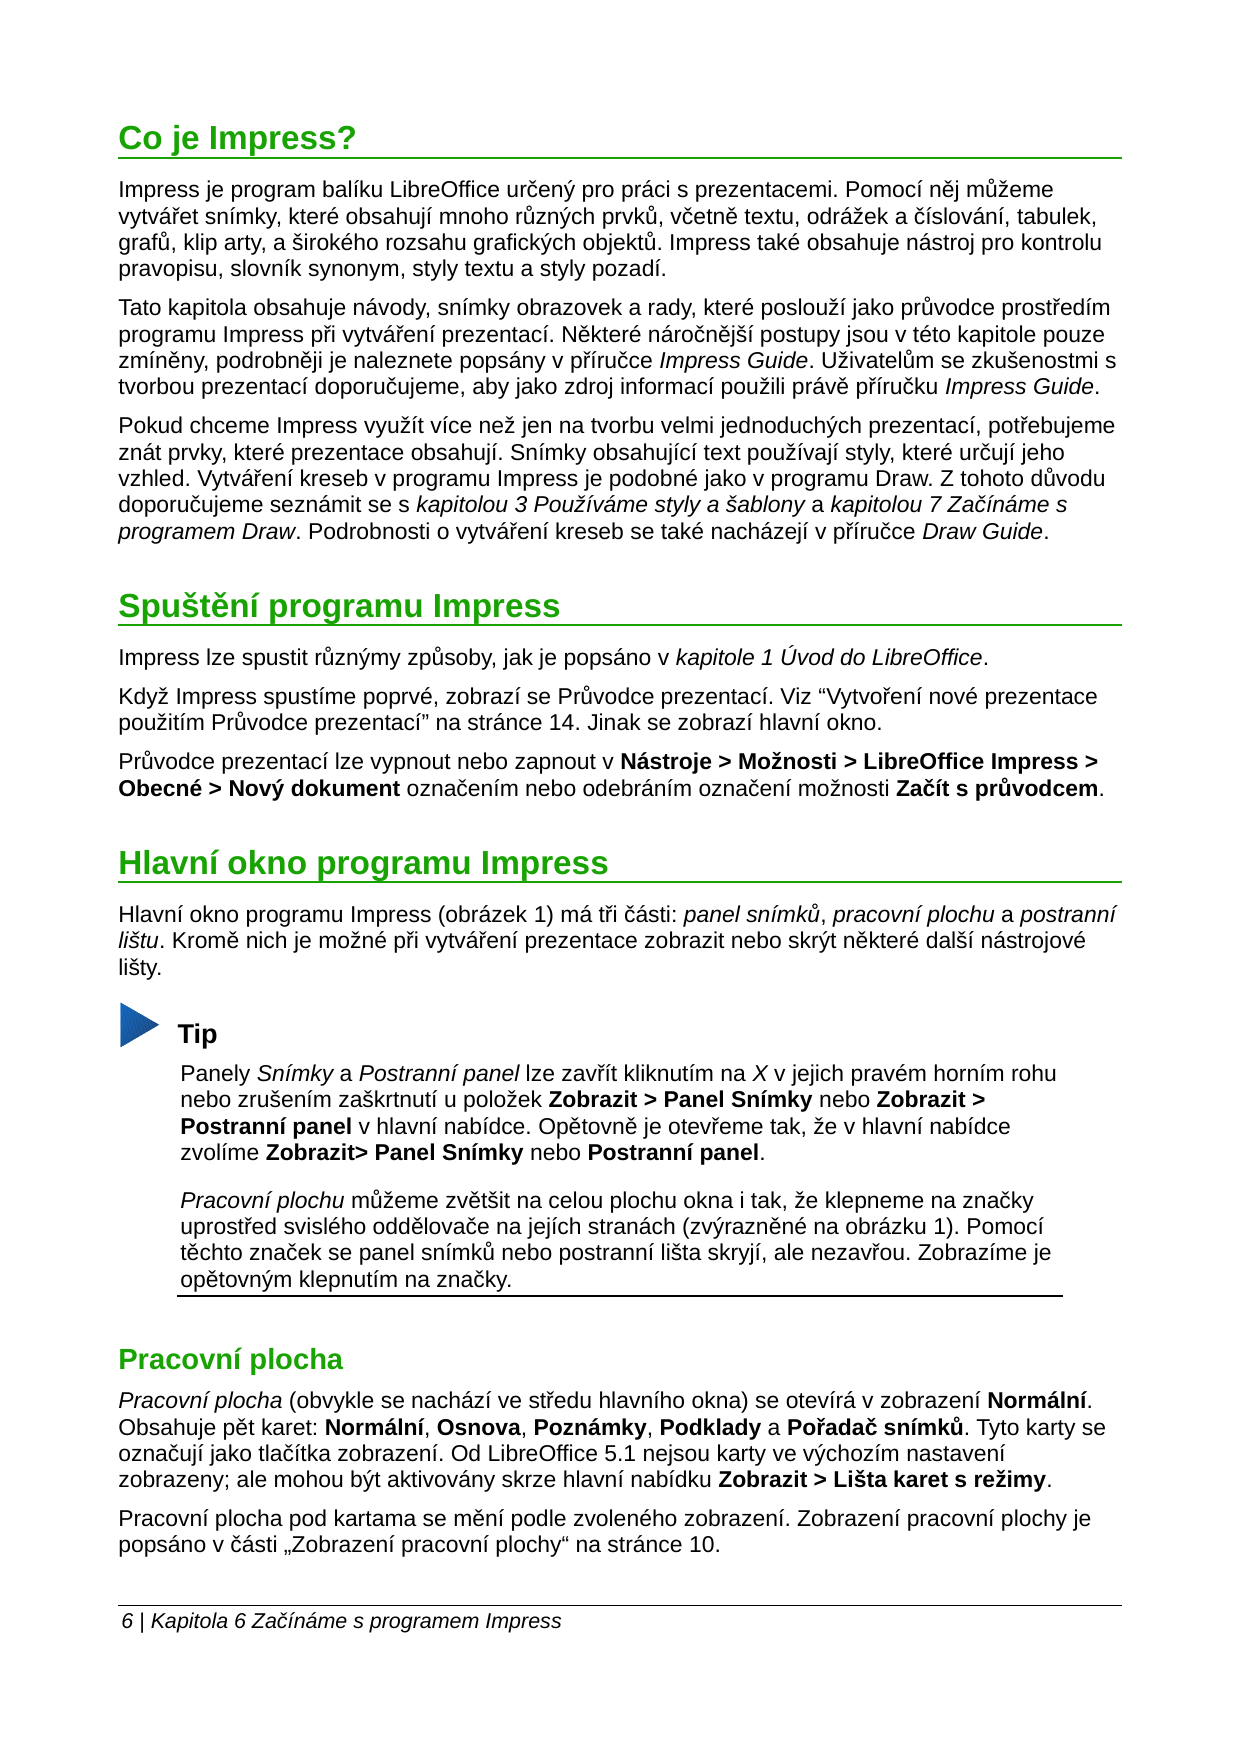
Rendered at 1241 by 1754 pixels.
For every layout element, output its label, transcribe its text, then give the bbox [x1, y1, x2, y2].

subtitle Co je Impress? [118, 118, 1122, 157]
list Když Impress spustíme poprvé, zobrazí se Průvodce prezentací. Viz “Vytvoření nové prezentace použitím Průvodce prezentací” na stránce 13. Jinak se zobrazí hlavní okno. [118, 683, 1122, 736]
text Hlavní okno programu Impress (obrázek 1) má tři části: panel snímků, pracovní plochu a postranní lištu. Kromě nich je možné při vytváření prezentace zobrazit nebo skrýt některé další nástrojové lišty. [118, 901, 1122, 980]
subtitle Tip [118, 1000, 1122, 1049]
text Tato kapitola obsahuje návody, snímky obrazovek a rady, které poslouží jako průvodce prostředím programu Impress při vytváření prezentací. Některé náročnější postupy jsou v této kapitole pouze zmíněny, podrobněji je naleznete popsány v příručce Impress Guide. Uživatelům se zkušenostmi s tvorbou prezentací doporučujeme, aby jako zdroj informací použili právě příručku Impress Guide. [118, 294, 1122, 400]
text Impress je program balíku LibreOffice určený pro práci s prezentacemi. Pomocí něj můžeme vytvářet snímky, které obsahují mnoho různých prvků, včetně textu, odrážek a číslování, tabulek, grafů, klip arty, a širokého rozsahu grafických objektů. Impress také obsahuje nástroj pro kontrolu pravopisu, slovník synonym, styly textu a styly pozadí. [118, 176, 1122, 282]
list Impress lze spustit různýmy způsoby, jak je popsáno v kapitole 1 Úvod do LibreOffice. [118, 644, 1122, 671]
subtitle Spuštění programu Impress [118, 586, 1122, 624]
text Panely Snímky a Postranní panel lze zavřít kliknutím na X v jejich pravém horním rohu nebo zrušením zaškrtnutí u položek Zobrazit > Panel Snímky nebo Zobrazit > Postranní panel v hlavní nabídce. Opětovně je otevřeme tak, že v hlavní nabídce zvolíme Zobrazit> Panel Snímky nebo Postranní panel. [177, 1057, 1063, 1166]
text Pracovní plocha (obvykle se nachází ve středu hlavního okna) se otevírá v zobrazení Normální. Obsahuje pět karet: Normální, Osnova, Poznámky, Podklady a Pořadač snímků. Tyto karty se označují jako tlačítka zobrazení. Od LibreOffice 5.1 nejsou karty ve výchozím nastavení zobrazeny; ale mohou být aktivovány skrze hlavní nabídku Zobrazit > Lišta karet s režimy. [118, 1387, 1122, 1492]
subtitle Hlavní okno programu Impress [118, 843, 1122, 881]
text Pracovní plocha pod kartama se mění podle zvoleného zobrazení. Zobrazení pracovní plochy je popsáno v části „Zobrazení pracovní plochy“ na stránce 9. [118, 1505, 1122, 1558]
text Pokud chceme Impress využít více než jen na tvorbu velmi jednoduchých prezentací, potřebujeme znát prvky, které prezentace obsahují. Snímky obsahující text používají styly, které určují jeho vzhled. Vytváření kreseb v programu Impress je podobné jako v programu Draw. Z tohoto důvodu doporučujeme seznámit se s kapitolou 3 Používáme styly a šablony a kapitolou 7 Začínáme s programem Draw. Podrobnosti o vytváření kreseb se také nacházejí v příručce Draw Guide. [118, 412, 1122, 544]
text Průvodce prezentací lze vypnout nebo zapnout v Nástroje > Možnosti > LibreOffice Impress > Obecné > Nový dokument označením nebo odebráním označení možnosti Začít s průvodcem. [118, 748, 1122, 801]
text Pracovní plochu můžeme zvětšit na celou plochu okna i tak, že klepneme na značky uprostřed svislého oddělovače na jejích stranách (zvýrazněné na obrázku 1). Pomocí těchto značek se panel snímků nebo postranní lišta skryjí, ale nezavřou. Zobrazíme je opětovným klepnutím na značky. [177, 1183, 1063, 1295]
subtitle Pracovní plocha [118, 1342, 1122, 1375]
